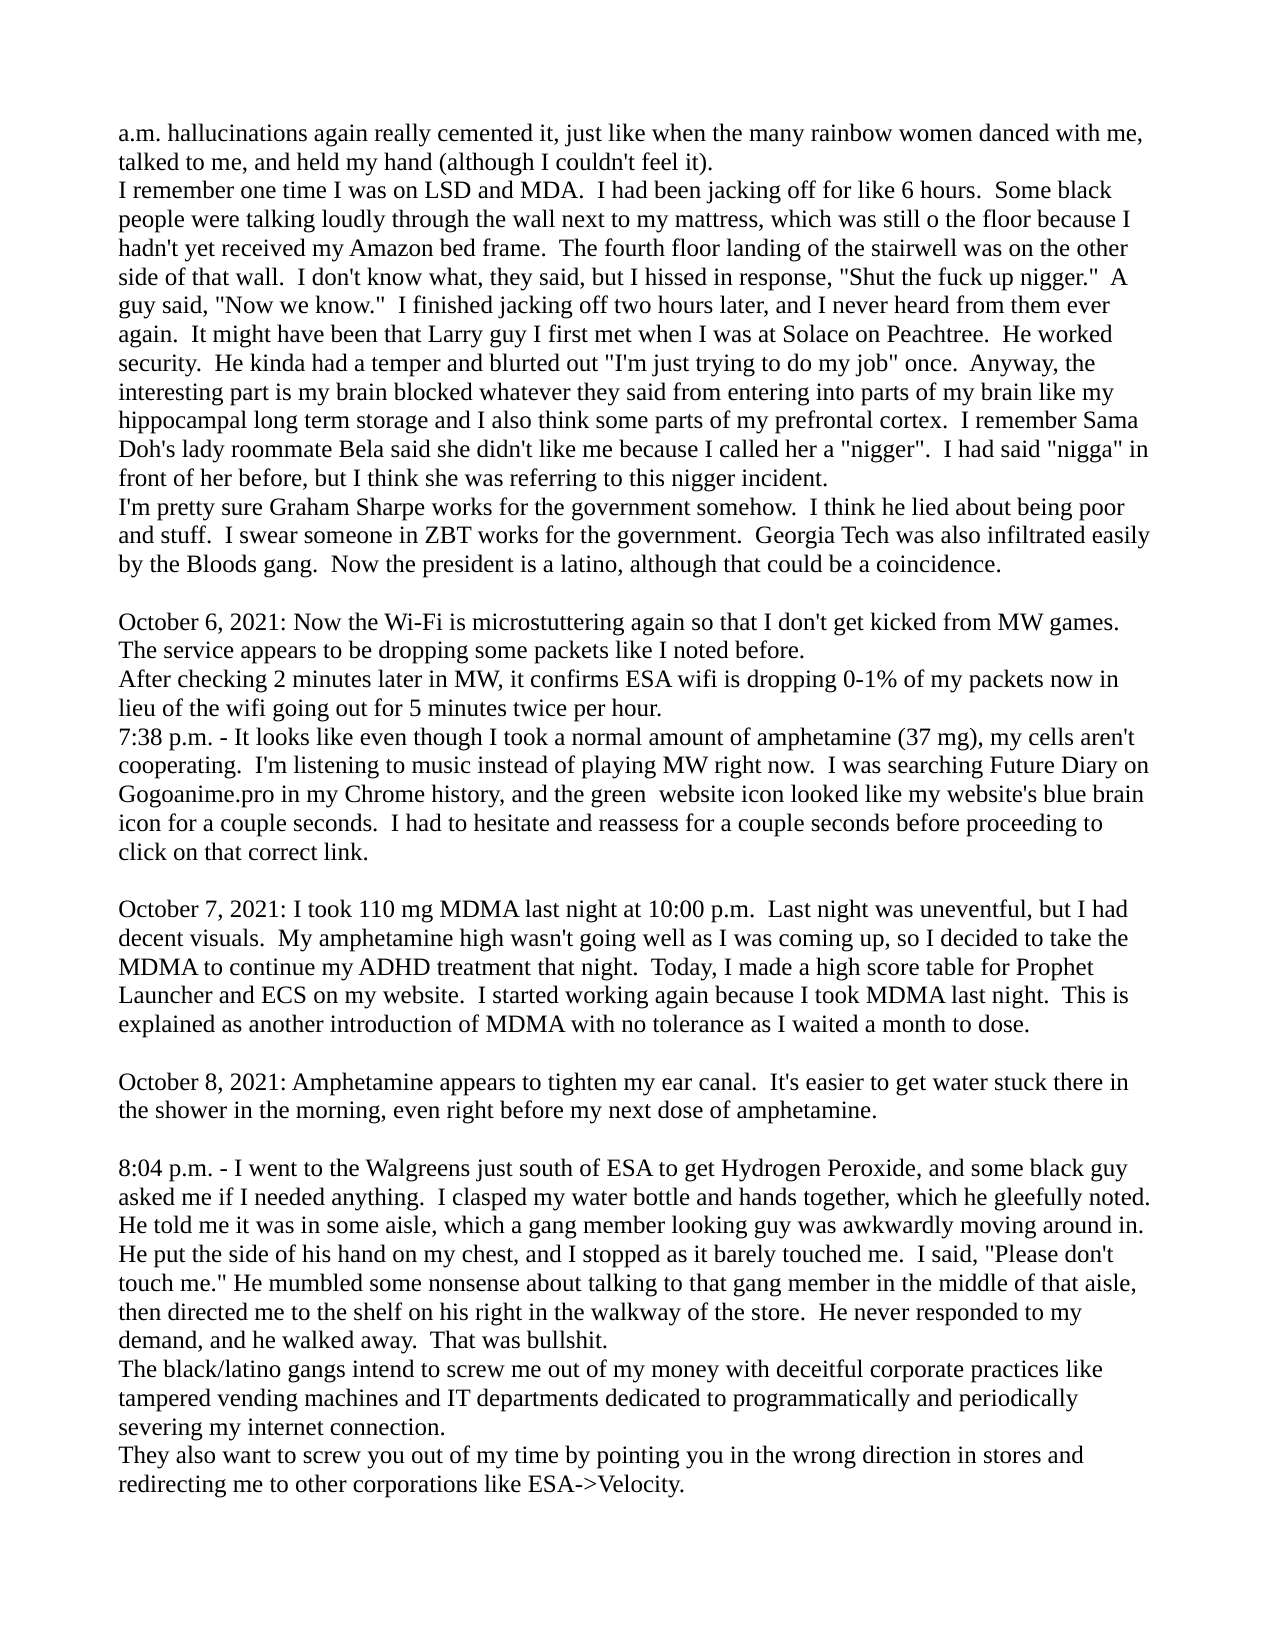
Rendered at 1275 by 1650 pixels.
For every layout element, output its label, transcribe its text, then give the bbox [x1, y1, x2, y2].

text a.m. hallucinations again really cemented it, just like when the many rainbow women danced with me, talked to me, and held my hand (although I couldn't feel it). [118, 118, 1157, 176]
text October 8, 2021: Amphetamine appears to tighten my ear canal. It's easier to get water stuck there in the shower in the morning, even right before my next dose of amphetamine. [118, 1067, 1157, 1124]
text I'm pretty sure Graham Sharpe works for the government somehow. I think he lied about being poor and stuff. I swear someone in ZBT works for the government. Georgia Tech was also infiltrated easily by the Bloods gang. Now the president is a latino, although that could be a coincidence. [118, 492, 1157, 578]
text They also want to screw you out of my time by pointing you in the wrong direction in stores and redirecting me to other corporations like ESA->Velocity. [118, 1441, 1157, 1498]
text 7:38 p.m. - It looks like even though I took a normal amount of amphetamine (37 mg), my cells aren't cooperating. I'm listening to music instead of playing MW right now. I was searching Future Diary on Gogoanime.pro in my Chrome history, and the green website icon looked like my website's blue brain icon for a couple seconds. I had to hesitate and reassess for a couple seconds before proceeding to click on that correct link. [118, 722, 1157, 866]
text October 7, 2021: I took 110 mg MDMA last night at 10:00 p.m. Last night was uneventful, but I had decent visuals. My amphetamine high wasn't going well as I was coming up, so I decided to take the MDMA to continue my ADHD treatment that night. Today, I made a high score table for Prophet Launcher and ECS on my website. I started working again because I took MDMA last night. This is explained as another introduction of MDMA with no tolerance as I waited a month to dose. [118, 894, 1157, 1038]
text October 6, 2021: Now the Wi-Fi is microstuttering again so that I don't get kicked from MW games. The service appears to be dropping some packets like I noted before. [118, 607, 1157, 664]
text After checking 2 minutes later in MW, it confirms ESA wifi is dropping 0-1% of my packets now in lieu of the wifi going out for 5 minutes twice per hour. [118, 664, 1157, 722]
text 8:04 p.m. - I went to the Walgreens just south of ESA to get Hydrogen Peroxide, and some black guy asked me if I needed anything. I clasped my water bottle and hands together, which he gleefully noted. He told me it was in some aisle, which a gang member looking guy was awkwardly moving around in. He put the side of his hand on my chest, and I stopped as it barely touched me. I said, "Please don't touch me." He mumbled some nonsense about talking to that gang member in the middle of that aisle, then directed me to the shelf on his right in the walkway of the store. He never responded to my demand, and he walked away. That was bullshit. [118, 1153, 1157, 1354]
text The black/latino gangs intend to screw me out of my money with deceitful corporate practices like tampered vending machines and IT departments dedicated to programmatically and periodically severing my internet connection. [118, 1354, 1157, 1441]
text I remember one time I was on LSD and MDA. I had been jacking off for like 6 hours. Some black people were talking loudly through the wall next to my mattress, which was still o the floor because I hadn't yet received my Amazon bed frame. The fourth floor landing of the stairwell was on the other side of that wall. I don't know what, they said, but I hissed in response, "Shut the fuck up nigger." A guy said, "Now we know." I finished jacking off two hours later, and I never heard from them ever again. It might have been that Larry guy I first met when I was at Solace on Peachtree. He worked security. He kinda had a temper and blurted out "I'm just trying to do my job" once. Anyway, the interesting part is my brain blocked whatever they said from entering into parts of my brain like my hippocampal long term storage and I also think some parts of my prefrontal cortex. I remember Sama Doh's lady roommate Bela said she didn't like me because I called her a "nigger". I had said "nigga" in front of her before, but I think she was referring to this nigger incident. [118, 176, 1157, 492]
